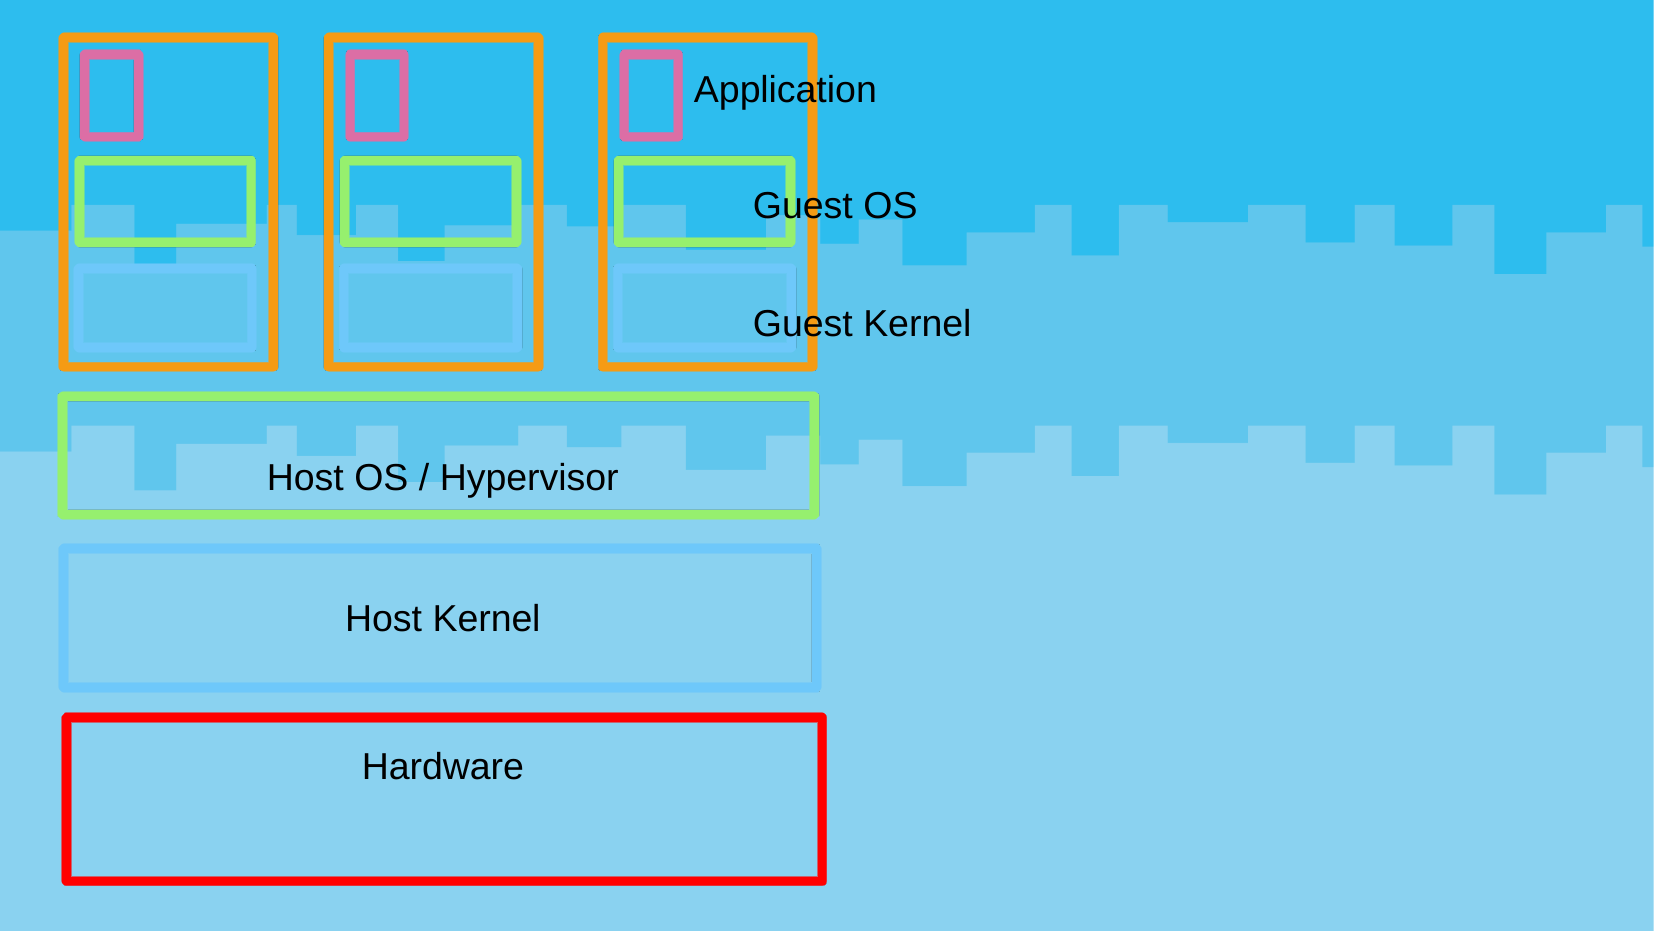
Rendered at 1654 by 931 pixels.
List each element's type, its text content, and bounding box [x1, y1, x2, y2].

text_box Guest Kernel [738, 295, 1034, 355]
text_box Host OS / Hypervisor [59, 448, 827, 590]
picture [0, 0, 1654, 931]
text_box Host Kernel [59, 590, 827, 650]
text_box Hardware [59, 738, 827, 837]
text_box Application [679, 61, 916, 119]
text_box Guest OS [738, 177, 1004, 234]
